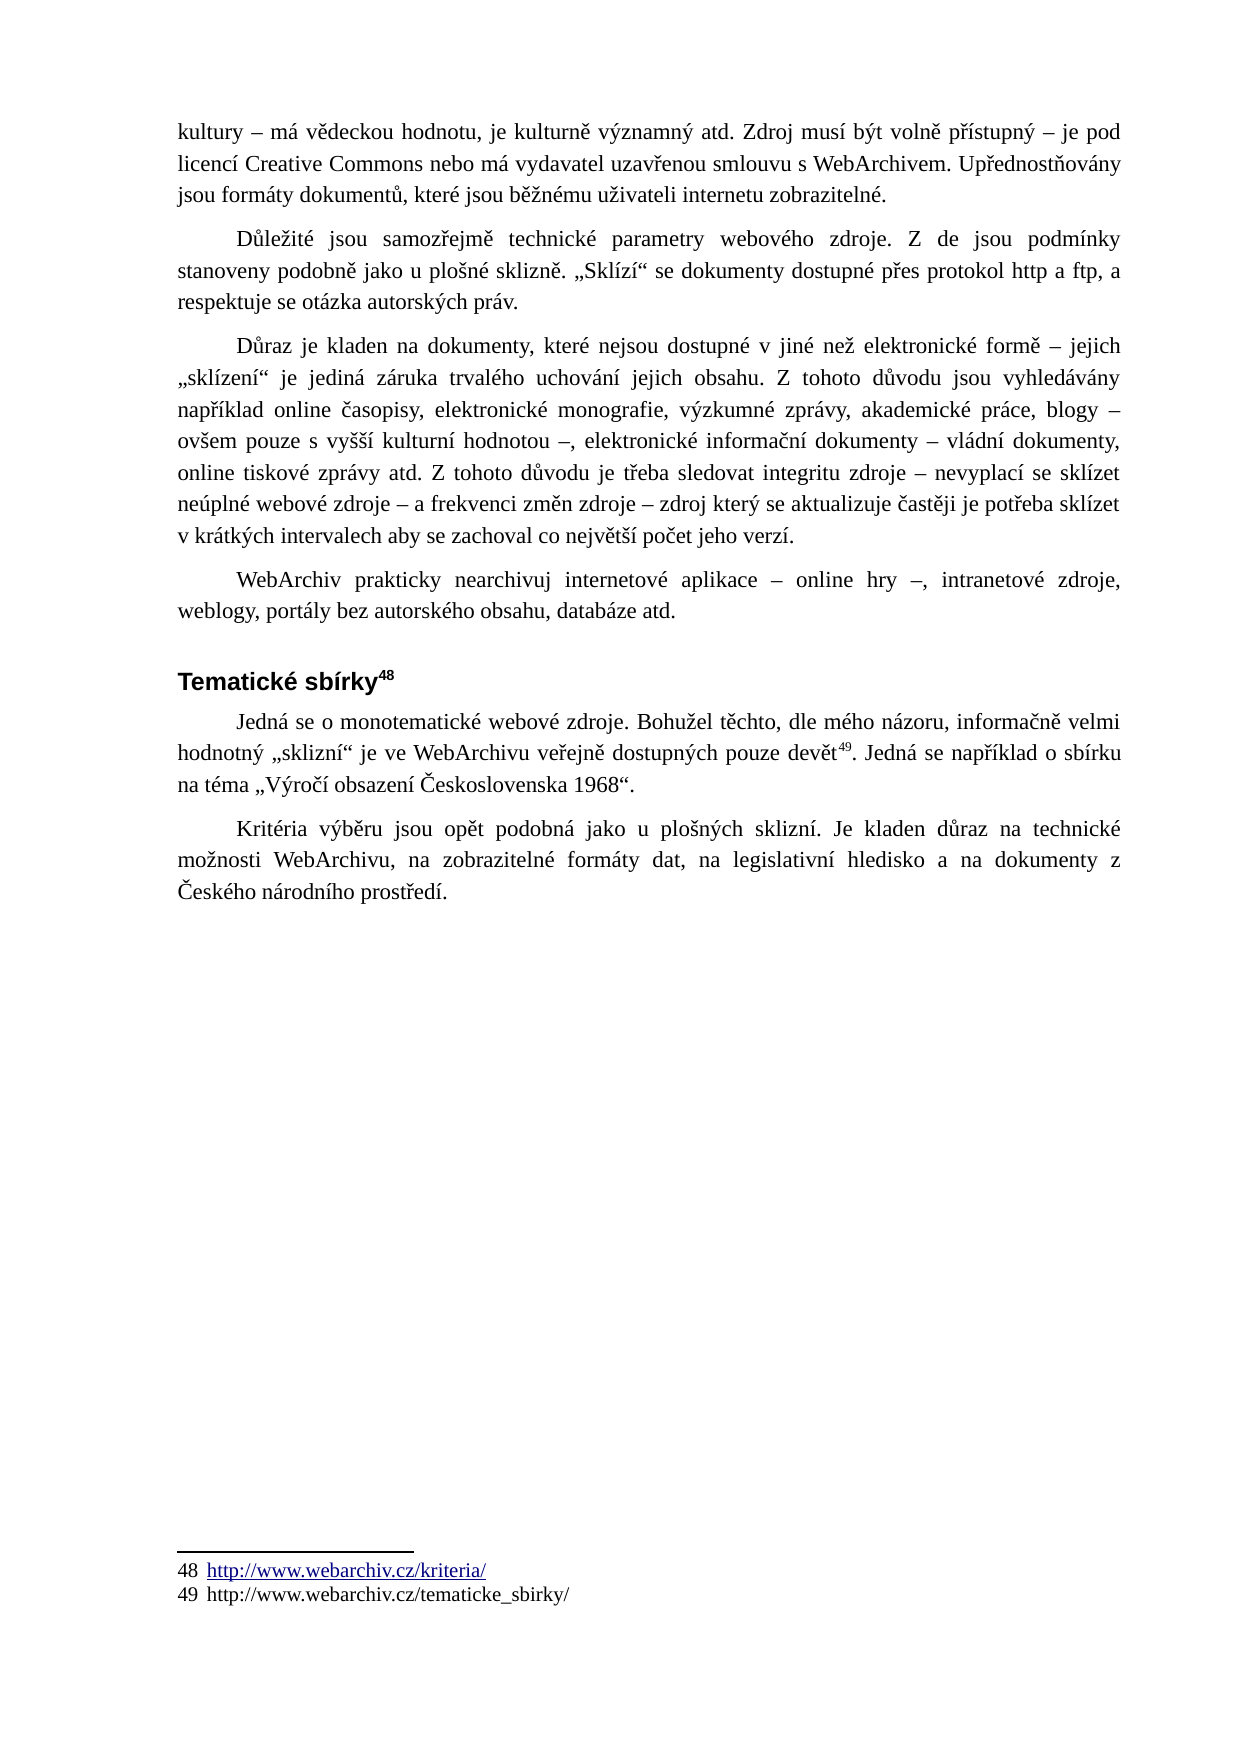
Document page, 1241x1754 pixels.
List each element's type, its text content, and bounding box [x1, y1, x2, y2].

text Jedná se o monotematické webové zdroje. Bohužel těchto, dle mého názoru, informačně velmi hodnotný „sklizní“ je ve WebArchivu veřejně dostupných pouze devět. Jedná se například o sbírku na téma „Výročí obsazení Československa 1968“. [177, 708, 1122, 797]
text Důležité jsou samozřejmě technické parametry webového zdroje. Z de jsou podmínky stanoveny podobně jako u plošné sklizně. „Sklízí“ se dokumenty dostupné přes protokol http a ftp, a respektuje se otázka autorských práv. [177, 225, 1122, 315]
text kultury – má vědeckou hodnotu, je kulturně významný atd. Zdroj musí být volně přístupný – je pod licencí Creative Commons nebo má vydavatel uzavřenou smlouvu s WebArchivem. Upřednostňovány jsou formáty dokumentů, které jsou běžnému uživateli internetu zobrazitelné. [177, 118, 1122, 208]
text Důraz je kladen na dokumenty, které nejsou dostupné v jiné než elektronické formě – jejich „sklízení“ je jediná záruka trvalého uchování jejich obsahu. Z tohoto důvodu jsou vyhledávány například online časopisy, elektronické monografie, výzkumné zprávy, akademické práce, blogy – ovšem pouze s vyšší kulturní hodnotou –, elektronické informační dokumenty – vládní dokumenty, online tiskové zprávy atd. Z tohoto důvodu je třeba sledovat integritu zdroje – nevyplací se sklízet neúplné webové zdroje – a frekvenci změn zdroje – zdroj který se aktualizuje častěji je potřeba sklízet v krátkých intervalech aby se zachoval co největší počet jeho verzí. [177, 332, 1122, 548]
text http://www.webarchiv.cz/tematicke_sbirky/ [177, 1582, 1122, 1606]
subtitle Tematické sbírky [177, 667, 1122, 695]
text WebArchiv prakticky nearchivuj internetové aplikace – online hry –, intranetové zdroje, weblogy, portály bez autorského obsahu, databáze atd. [177, 566, 1122, 624]
text http://www.webarchiv.cz/kriteria/ [177, 1558, 1122, 1582]
text Kritéria výběru jsou opět podobná jako u plošných sklizní. Je kladen důraz na technické možnosti WebArchivu, na zobrazitelné formáty dat, na legislativní hledisko a na dokumenty z Českého národního prostředí. [177, 815, 1122, 904]
